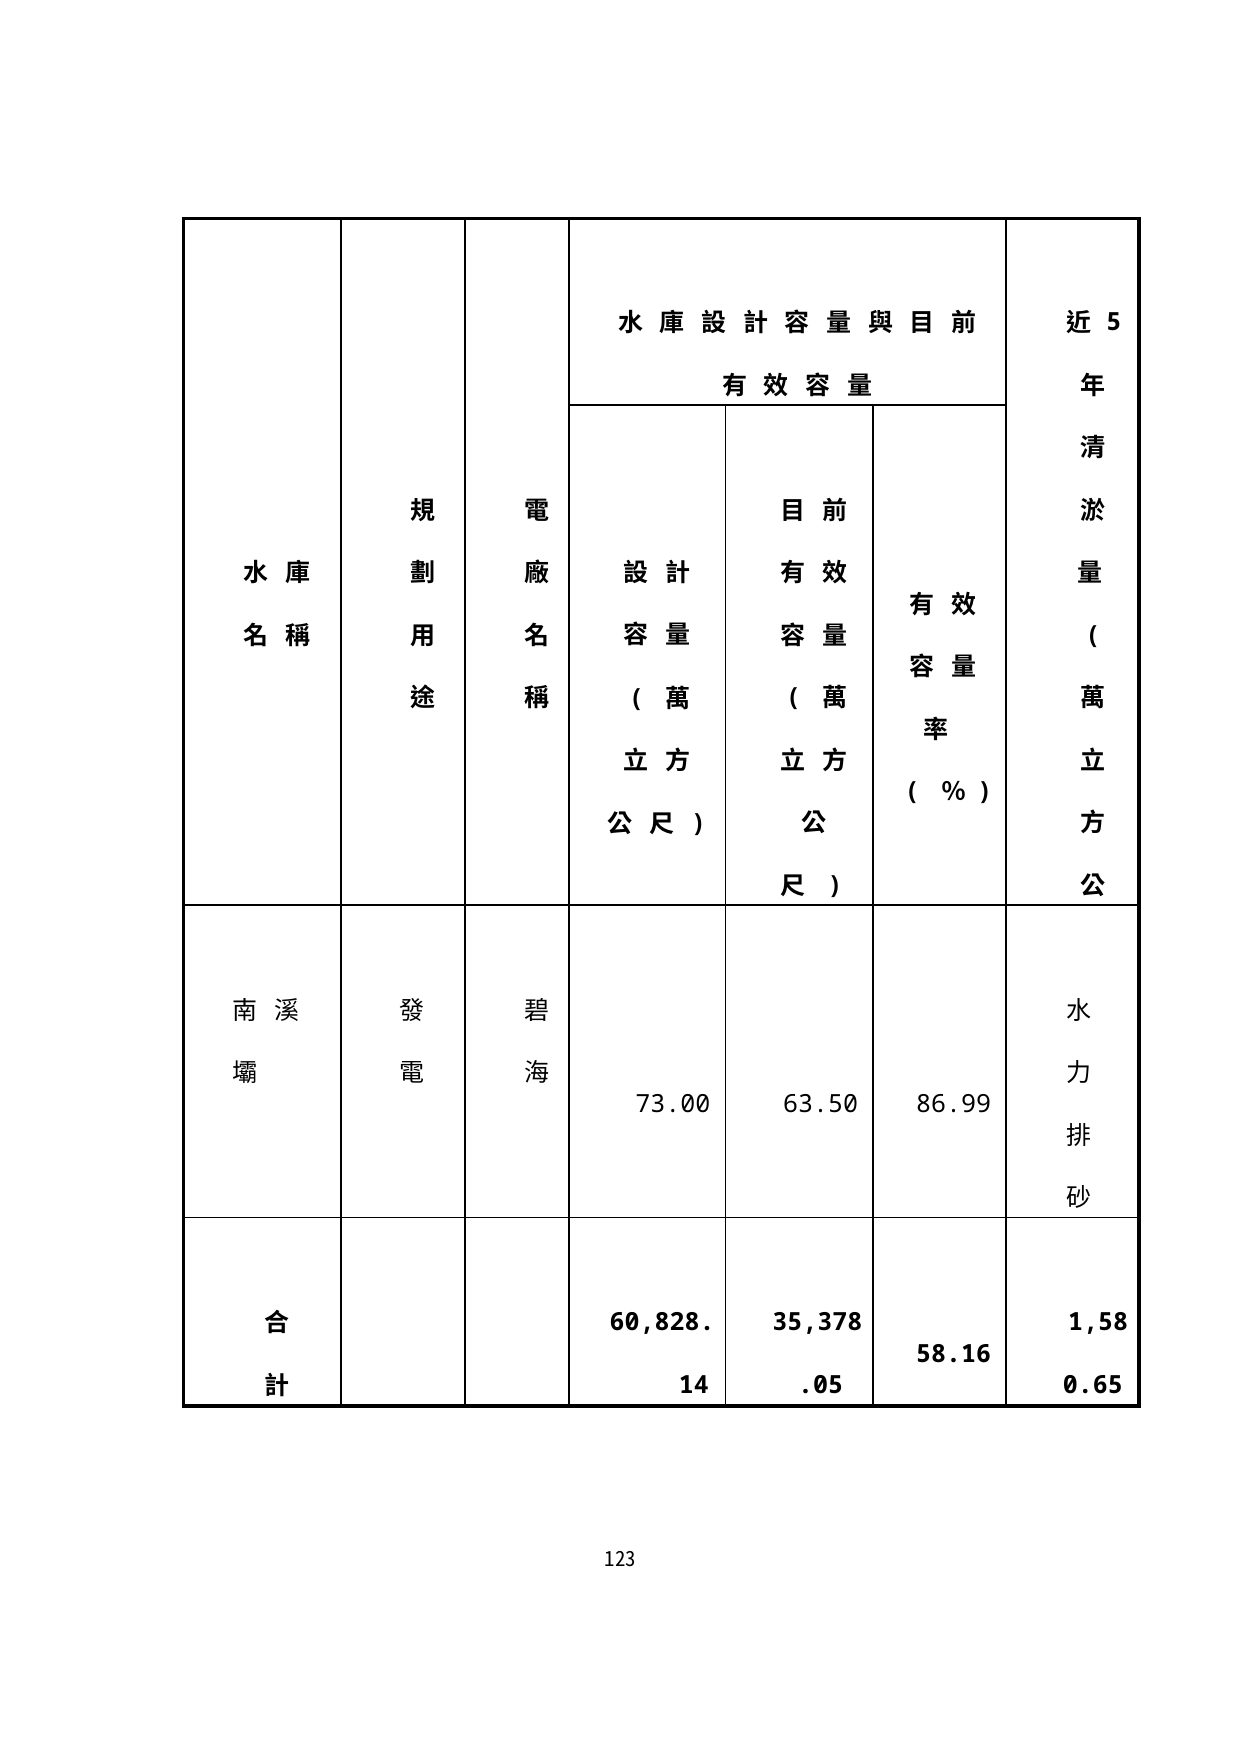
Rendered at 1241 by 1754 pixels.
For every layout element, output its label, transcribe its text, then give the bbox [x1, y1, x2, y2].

table_cell 1,580.65 [1007, 1218, 1137, 1404]
table_header 電廠 名稱 [466, 220, 568, 904]
table_cell 水力排砂 [1007, 906, 1137, 1217]
table_header 規劃用途 [342, 220, 464, 904]
table_header 水庫設計容量與目前有效容量 [570, 220, 1005, 404]
table_cell 58.16 [874, 1218, 1005, 1404]
table_cell 南溪壩 [185, 906, 340, 1217]
table_cell [342, 1218, 464, 1404]
table_cell 目前有效容量(萬立方公尺) [726, 406, 872, 904]
table_cell 有效容量率(％) [874, 406, 1005, 904]
table_header 水庫名稱 [185, 220, 340, 904]
table_cell 73.00 [570, 906, 725, 1217]
table_cell 60,828.14 [570, 1218, 725, 1404]
table_cell 35,378.05 [726, 1218, 872, 1404]
table_cell 86.99 [874, 906, 1005, 1217]
table_cell 設計容量 (萬立方公尺) [570, 406, 725, 904]
table_cell 63.50 [726, 906, 872, 1217]
table_cell 碧海 [466, 906, 568, 1217]
table_cell [466, 1218, 568, 1404]
table_cell 發電 [342, 906, 464, 1217]
table_cell 合 計 [185, 1218, 340, 1404]
table_header 近5年清淤量(萬立方公尺) [1007, 220, 1137, 904]
